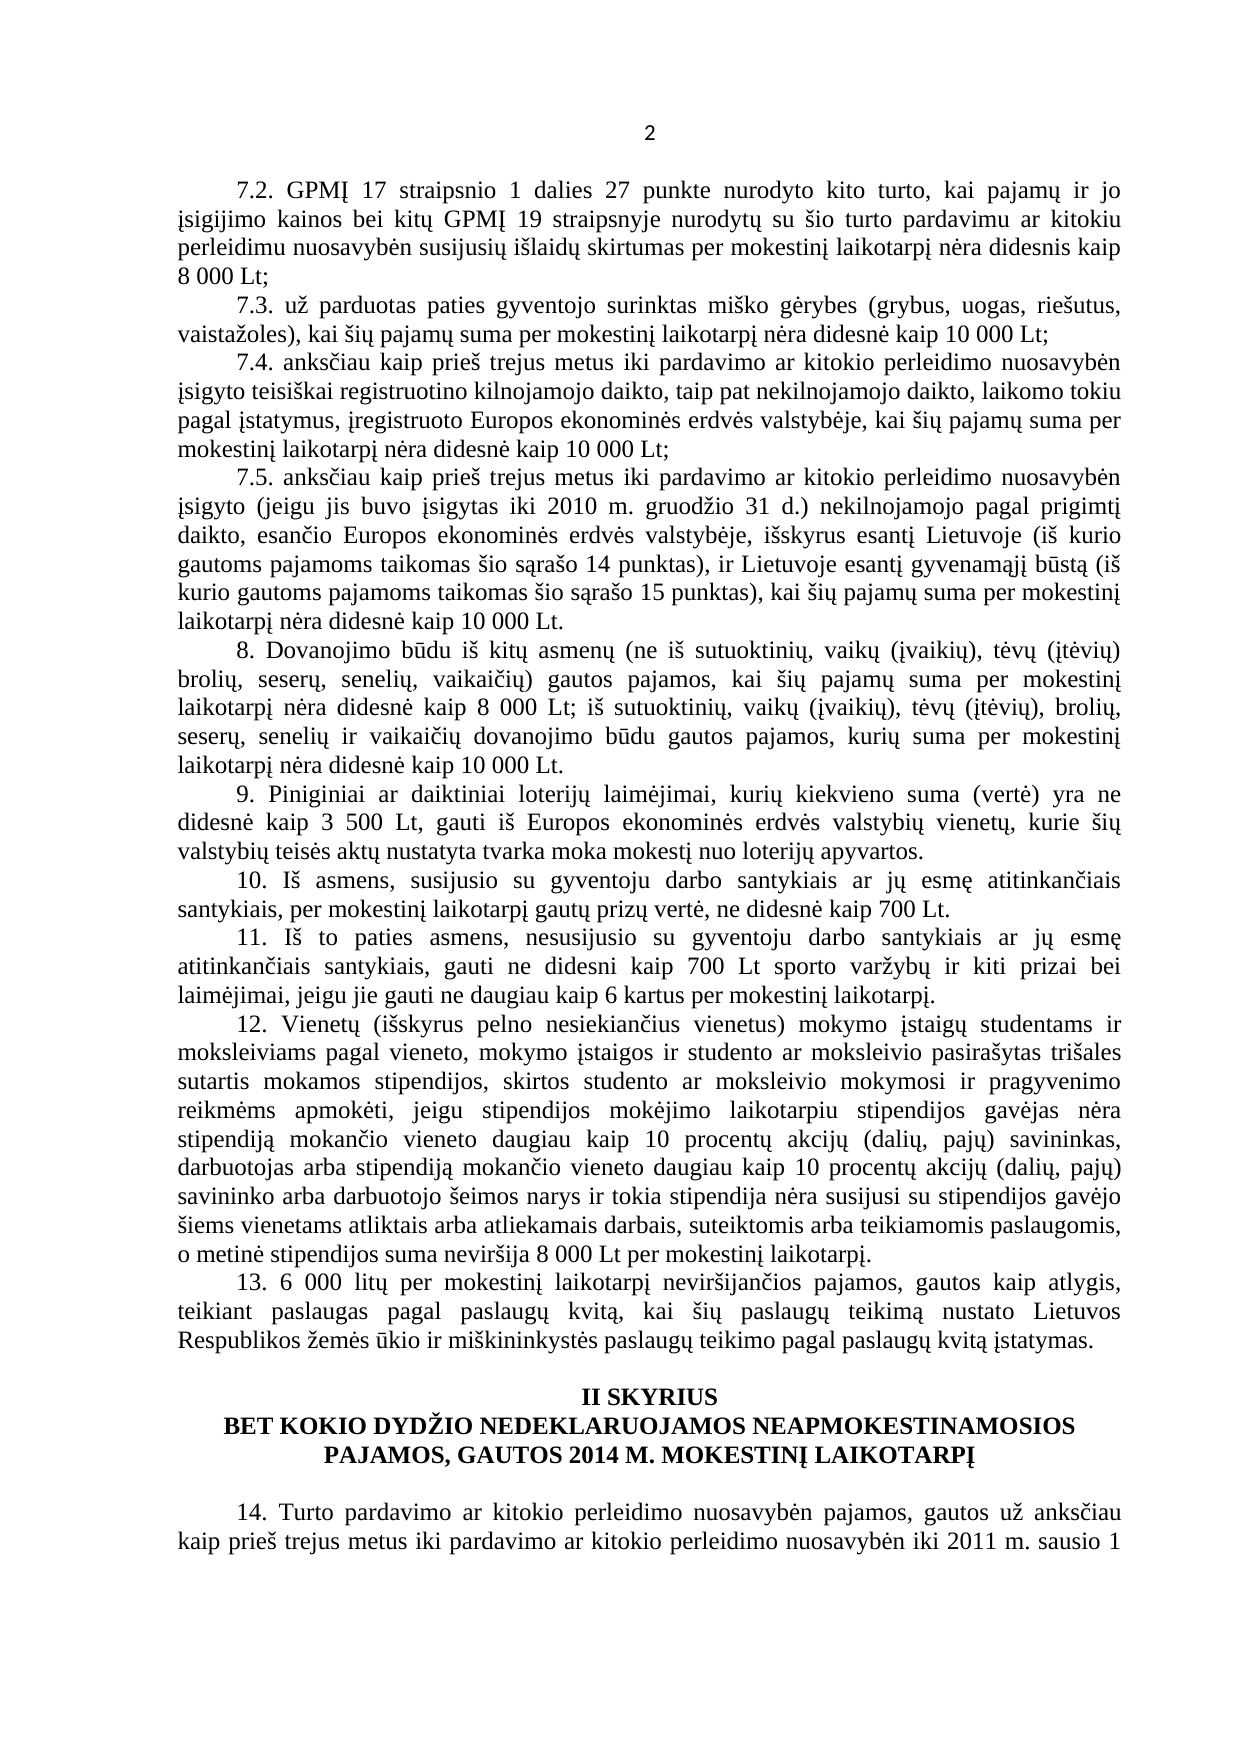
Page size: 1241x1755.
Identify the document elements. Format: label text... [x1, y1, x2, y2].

text 14. Turto pardavimo ar kitokio perleidimo nuosavybėn pajamos, gautos už anksčiau kaip prieš trejus metus iki pardavimo ar kitokio perleidimo nuosavybėn iki 2011 m. sausio 1 [177, 1497, 1122, 1555]
text 7.5. anksčiau kaip prieš trejus metus iki pardavimo ar kitokio perleidimo nuosavybėn įsigyto (jeigu jis buvo įsigytas iki 2010 m. gruodžio 31 d.) nekilnojamojo pagal prigimtį daikto, esančio Europos ekonominės erdvės valstybėje, išskyrus esantį Lietuvoje (iš kurio gautoms pajamoms taikomas šio sąrašo 14 punktas), ir Lietuvoje esantį gyvenamąjį būstą (iš kurio gautoms pajamoms taikomas šio sąrašo 15 punktas), kai šių pajamų suma per mokestinį laikotarpį nėra didesnė kaip 10 000 Lt. [177, 462, 1122, 635]
text 13. 6 000 litų per mokestinį laikotarpį neviršijančios pajamos, gautos kaip atlygis, teikiant paslaugas pagal paslaugų kvitą, kai šių paslaugų teikimą nustato Lietuvos Respublikos žemės ūkio ir miškininkystės paslaugų teikimo pagal paslaugų kvitą įstatymas. [177, 1267, 1122, 1354]
text 7.4. anksčiau kaip prieš trejus metus iki pardavimo ar kitokio perleidimo nuosavybėn įsigyto teisiškai registruotino kilnojamojo daikto, taip pat nekilnojamojo daikto, laikomo tokiu pagal įstatymus, įregistruoto Europos ekonominės erdvės valstybėje, kai šių pajamų suma per mokestinį laikotarpį nėra didesnė kaip 10 000 Lt; [177, 347, 1122, 462]
text BET KOKIO DYDŽIO NEDEKLARUOJAMOS NEAPMOKESTINAMOSIOS PAJAMOS, GAUTOS 2014 M. MOKESTINĮ LAIKOTARPĮ [177, 1411, 1122, 1469]
text 12. Vienetų (išskyrus pelno nesiekiančius vienetus) mokymo įstaigų studentams ir moksleiviams pagal vieneto, mokymo įstaigos ir studento ar moksleivio pasirašytas trišales sutartis mokamos stipendijos, skirtos studento ar moksleivio mokymosi ir pragyvenimo reikmėms apmokėti, jeigu stipendijos mokėjimo laikotarpiu stipendijos gavėjas nėra stipendiją mokančio vieneto daugiau kaip 10 procentų akcijų (dalių, pajų) savininkas, darbuotojas arba stipendiją mokančio vieneto daugiau kaip 10 procentų akcijų (dalių, pajų) savininko arba darbuotojo šeimos narys ir tokia stipendija nėra susijusi su stipendijos gavėjo šiems vienetams atliktais arba atliekamais darbais, suteiktomis arba teikiamomis paslaugomis, o metinė stipendijos suma neviršija 8 000 Lt per mokestinį laikotarpį. [177, 1009, 1122, 1267]
text 7.3. už parduotas paties gyventojo surinktas miško gėrybes (grybus, uogas, riešutus, vaistažoles), kai šių pajamų suma per mokestinį laikotarpį nėra didesnė kaip 10 000 Lt; [177, 290, 1122, 347]
text II SKYRIUS [177, 1382, 1122, 1411]
text 8. Dovanojimo būdu iš kitų asmenų (ne iš sutuoktinių, vaikų (įvaikių), tėvų (įtėvių) brolių, seserų, senelių, vaikaičių) gautos pajamos, kai šių pajamų suma per mokestinį laikotarpį nėra didesnė kaip 8 000 Lt; iš sutuoktinių, vaikų (įvaikių), tėvų (įtėvių), brolių, seserų, senelių ir vaikaičių dovanojimo būdu gautos pajamos, kurių suma per mokestinį laikotarpį nėra didesnė kaip 10 000 Lt. [177, 635, 1122, 779]
text 9. Piniginiai ar daiktiniai loterijų laimėjimai, kurių kiekvieno suma (vertė) yra ne didesnė kaip 3 500 Lt, gauti iš Europos ekonominės erdvės valstybių vienetų, kurie šių valstybių teisės aktų nustatyta tvarka moka mokestį nuo loterijų apyvartos. [177, 779, 1122, 865]
text 11. Iš to paties asmens, nesusijusio su gyventoju darbo santykiais ar jų esmę atitinkančiais santykiais, gauti ne didesni kaip 700 Lt sporto varžybų ir kiti prizai bei laimėjimai, jeigu jie gauti ne daugiau kaip 6 kartus per mokestinį laikotarpį. [177, 922, 1122, 1009]
text 10. Iš asmens, susijusio su gyventoju darbo santykiais ar jų esmę atitinkančiais santykiais, per mokestinį laikotarpį gautų prizų vertė, ne didesnė kaip 700 Lt. [177, 865, 1122, 922]
text 7.2. GPMĮ 17 straipsnio 1 dalies 27 punkte nurodyto kito turto, kai pajamų ir jo įsigijimo kainos bei kitų GPMĮ 19 straipsnyje nurodytų su šio turto pardavimu ar kitokiu perleidimu nuosavybėn susijusių išlaidų skirtumas per mokestinį laikotarpį nėra didesnis kaip 8 000 Lt; [177, 175, 1122, 290]
